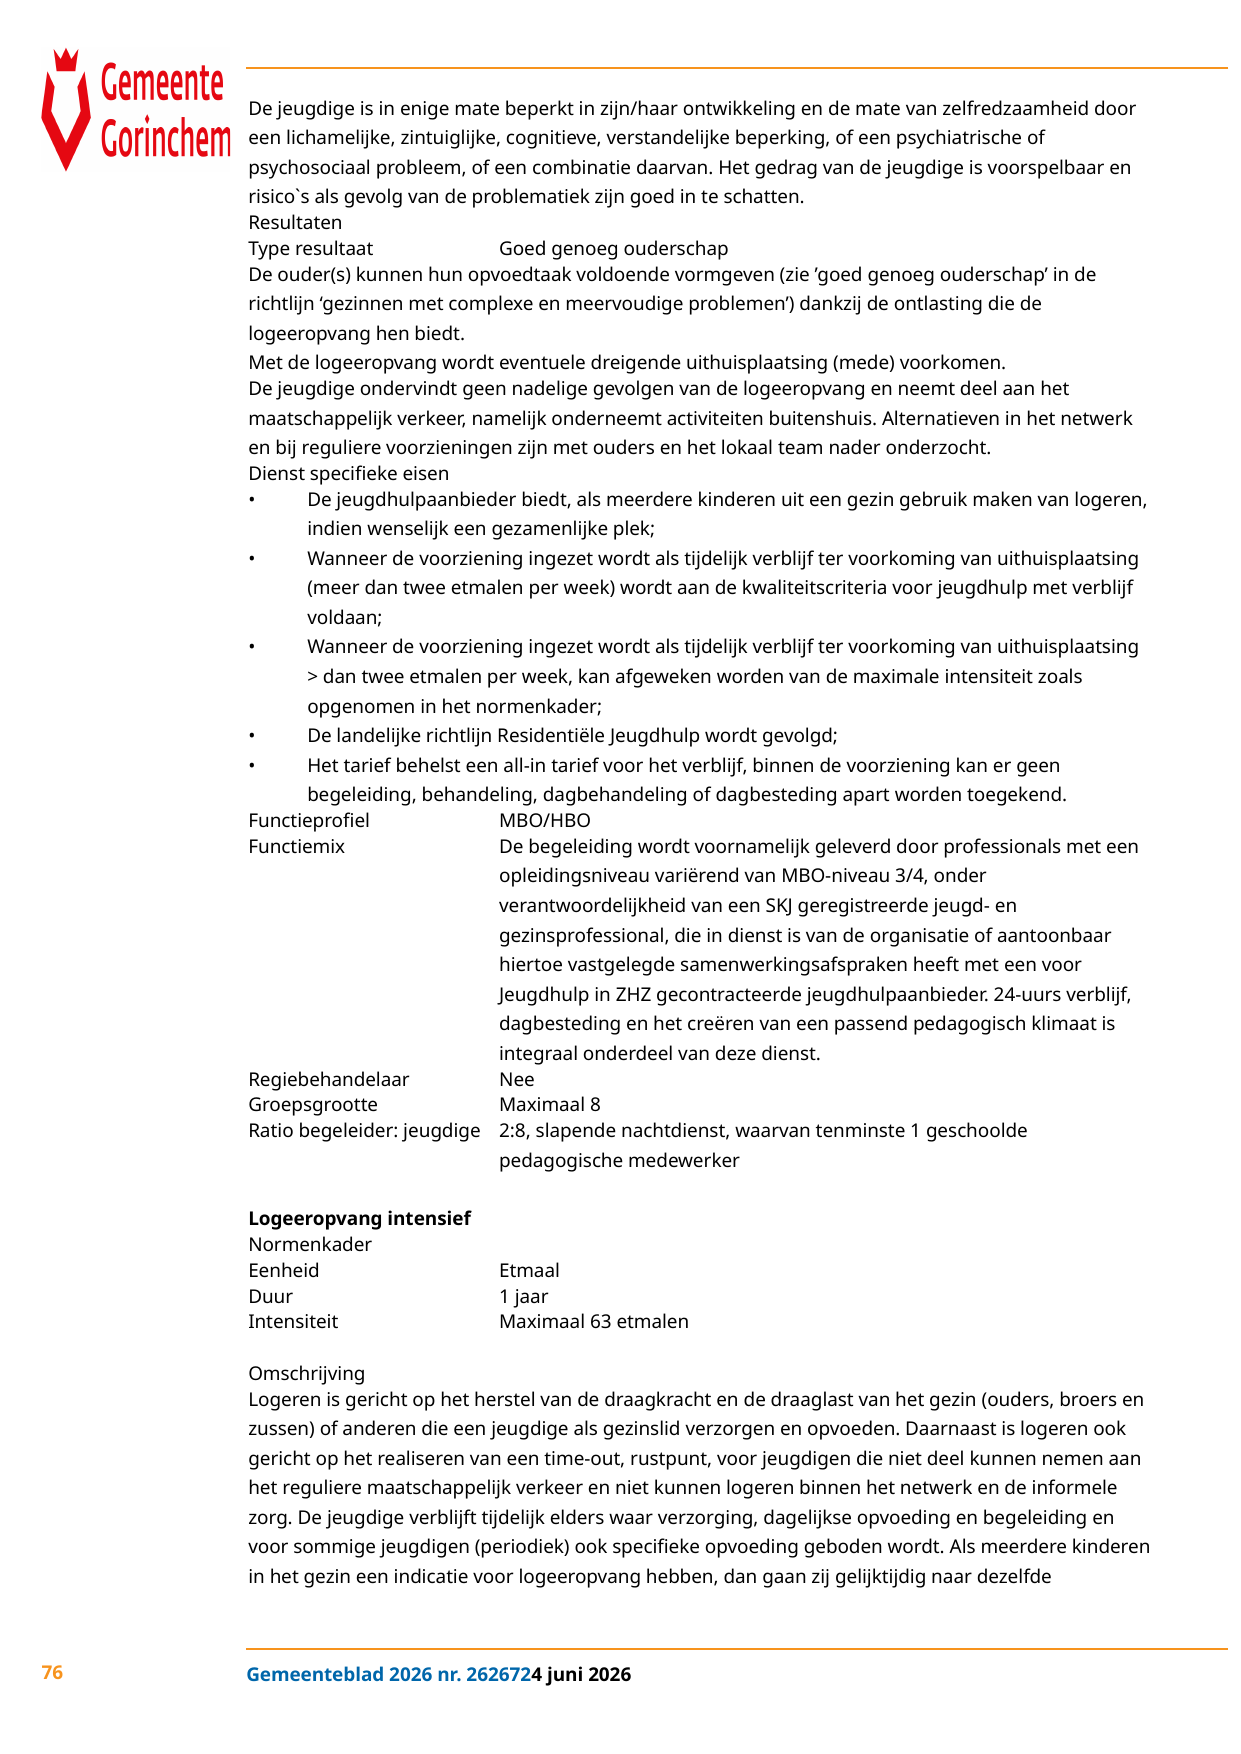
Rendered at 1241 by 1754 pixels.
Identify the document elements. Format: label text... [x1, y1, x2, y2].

table_cell Dienst specifieke eisen [248, 460, 499, 486]
table_cell [248, 1334, 499, 1360]
table_cell [499, 460, 1152, 486]
table_cell Normenkader [248, 1231, 499, 1257]
table_cell Resultaten [248, 209, 499, 235]
table_cell Functieprofiel [248, 808, 499, 833]
table_cell De jeugdhulpaanbieder biedt, als meerdere kinderen uit een gezin gebruik maken van logeren, indien wenselijk een gezamenlijke plek; Wanneer de voorziening ingezet wordt als tijdelijk verblijf ter voorkoming van uithuisplaatsing (meer dan twee etmalen per week) wordt aan de kwaliteitscriteria voor jeugdhulp met verblijf voldaan; Wanneer de voorziening ingezet wordt als tijdelijk verblijf ter voorkoming van uithuisplaatsing > dan twee etmalen per week, kan afgeweken worden van de maximale intensiteit zoals opgenomen in het normenkader; De landelijke richtlijn Residentiële Jeugdhulp wordt gevolgd; Het tarief behelst een all-in tarief voor het verblijf, binnen de voorziening kan er geen begeleiding, behandeling, dagbehandeling of dagbesteding apart worden toegekend. [248, 486, 1152, 807]
table_cell Omschrijving [248, 1360, 499, 1386]
table_cell Eenheid [248, 1257, 499, 1283]
table_cell Nee [499, 1066, 1152, 1092]
table_cell [499, 209, 1152, 235]
table_cell Type resultaat [248, 235, 499, 261]
picture [41, 47, 231, 172]
table_cell Logeren is gericht op het herstel van de draagkracht en de draaglast van het gezin (ouders, broers en zussen) of anderen die een jeugdige als gezinslid verzorgen en opvoeden. Daarnaast is logeren ook gericht op het realiseren van een time-out, rustpunt, voor jeugdigen die niet deel kunnen nemen aan het reguliere maatschappelijk verkeer en niet kunnen logeren binnen het netwerk en de informele zorg. De jeugdige verblijft tijdelijk elders waar verzorging, dagelijkse opvoeding en begeleiding en voor sommige jeugdigen (periodiek) ook specifieke opvoeding geboden wordt. Als meerdere kinderen in het gezin een indicatie voor logeeropvang hebben, dan gaan zij gelijktijdig naar dezelfde [248, 1386, 1152, 1589]
table_cell 1 jaar [499, 1283, 1152, 1308]
table_cell [499, 1231, 1152, 1257]
table_cell Functiemix [248, 833, 499, 1066]
table_cell Regiebehandelaar [248, 1066, 499, 1092]
table_cell Goed genoeg ouderschap [499, 235, 1152, 261]
table_cell Intensiteit [248, 1309, 499, 1334]
table_cell MBO/HBO [499, 808, 1152, 833]
table_cell Groepsgrootte [248, 1092, 499, 1117]
table_cell 2:8, slapende nachtdienst, waarvan tenminste 1 geschoolde pedagogische medewerker [499, 1118, 1152, 1173]
table_cell De begeleiding wordt voornamelijk geleverd door professionals met een opleidingsniveau variërend van MBO-niveau 3/4, onder verantwoordelijkheid van een SKJ geregistreerde jeugd- en gezinsprofessional, die in dienst is van de organisatie of aantoonbaar hiertoe vastgelegde samenwerkingsafspraken heeft met een voor Jeugdhulp in ZHZ gecontracteerde jeugdhulpaanbieder. 24-uurs verblijf, dagbesteding en het creëren van een passend pedagogisch klimaat is integraal onderdeel van deze dienst. [499, 833, 1152, 1066]
table_cell Etmaal [499, 1257, 1152, 1283]
table_cell [499, 1334, 1152, 1360]
table_cell De jeugdige ondervindt geen nadelige gevolgen van de logeeropvang en neemt deel aan het maatschappelijk verkeer, namelijk onderneemt activiteiten buitenshuis. Alternatieven in het netwerk en bij reguliere voorzieningen zijn met ouders en het lokaal team nader onderzocht. [248, 375, 1152, 460]
table_cell Maximaal 8 [499, 1092, 1152, 1117]
table_cell De jeugdige is in enige mate beperkt in zijn/haar ontwikkeling en de mate van zelfredzaamheid door een lichamelijke, zintuiglijke, cognitieve, verstandelijke beperking, of een psychiatrische of psychosociaal probleem, of een combinatie daarvan. Het gedrag van de jeugdige is voorspelbaar en risico`s als gevolg van de problematiek zijn goed in te schatten. [248, 95, 1152, 209]
table_cell Duur [248, 1283, 499, 1308]
table_cell [499, 1360, 1152, 1386]
table_header Logeeropvang intensief [248, 1206, 1152, 1231]
table_cell Ratio begeleider: jeugdige [248, 1118, 499, 1173]
table_cell De ouder(s) kunnen hun opvoedtaak voldoende vormgeven (zie ’goed genoeg ouderschap’ in de richtlijn ‘gezinnen met complexe en meervoudige problemen’) dankzij de ontlasting die de logeeropvang hen biedt. Met de logeeropvang wordt eventuele dreigende uithuisplaatsing (mede) voorkomen. [248, 261, 1152, 375]
table_cell Maximaal 63 etmalen [499, 1309, 1152, 1334]
